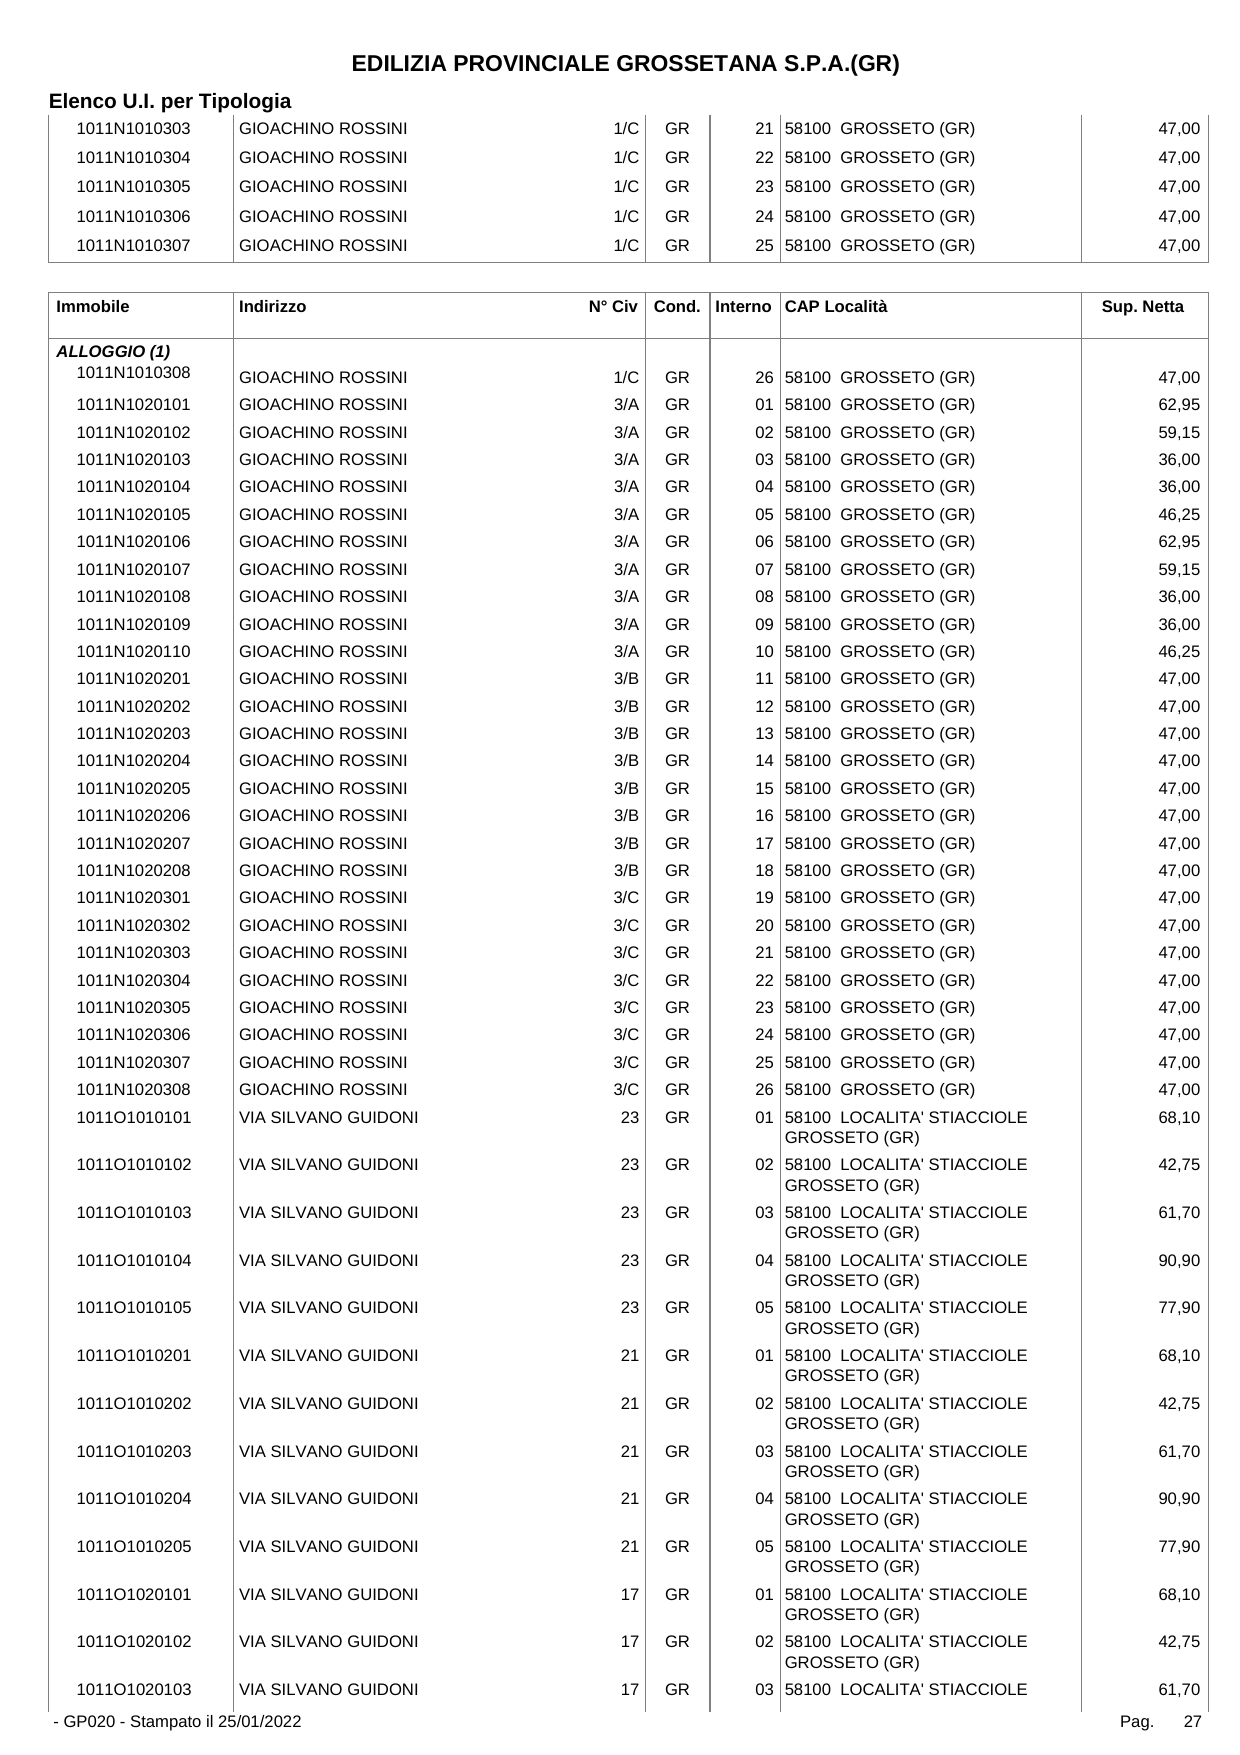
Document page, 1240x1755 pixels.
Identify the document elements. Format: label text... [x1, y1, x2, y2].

table_cell GIOACHINO ROSSINI [234, 638, 588, 666]
table_cell 42,75 [1082, 1152, 1208, 1199]
table_cell VIA SILVANO GUIDONI [234, 1534, 588, 1581]
table_cell 17 [711, 830, 780, 857]
table_cell 21 [589, 1343, 645, 1390]
table_cell GR [646, 1049, 709, 1077]
table_cell 03 [711, 1438, 780, 1486]
table_cell GR [646, 144, 709, 173]
table_cell 68,10 [1082, 1104, 1208, 1152]
table_cell GIOACHINO ROSSINI [234, 501, 588, 529]
table_cell GR [646, 447, 709, 474]
table_cell 1011O1010205 [49, 1534, 233, 1581]
table_cell 16 [711, 803, 780, 830]
table_cell 58100 GROSSETO (GR) [781, 202, 1081, 232]
table_cell GIOACHINO ROSSINI [234, 666, 588, 693]
table_cell 47,00 [1082, 940, 1208, 967]
table_cell 3/A [589, 611, 645, 638]
table_cell 01 [711, 1581, 780, 1629]
table_cell GIOACHINO ROSSINI [234, 447, 588, 474]
table_cell 1011N1010306 [49, 202, 233, 232]
table_cell 3/B [589, 858, 645, 885]
table_cell GIOACHINO ROSSINI [234, 1049, 588, 1077]
table_cell 3/A [589, 419, 645, 447]
table_cell GR [646, 419, 709, 447]
table_cell 90,90 [1082, 1486, 1208, 1533]
table_cell 58100 GROSSETO (GR) [781, 392, 1081, 419]
table_cell GIOACHINO ROSSINI [234, 912, 588, 940]
table_cell 58100 LOCALITA' STIACCIOLE GROSSETO (GR) [781, 1486, 1081, 1533]
table_cell 58100 GROSSETO (GR) [781, 803, 1081, 830]
table_cell GR [646, 202, 709, 232]
table_cell 3/C [589, 967, 645, 994]
table_cell 58100 GROSSETO (GR) [781, 912, 1081, 940]
table_cell 3/C [589, 940, 645, 967]
table_cell 24 [711, 202, 780, 232]
table_cell 05 [711, 1295, 780, 1343]
table_cell 1011N1020101 [49, 392, 233, 419]
table_cell 1011N1020301 [49, 885, 233, 912]
table_cell 42,75 [1082, 1390, 1208, 1438]
table_cell 1011O1010203 [49, 1438, 233, 1486]
table_cell 1011N1020202 [49, 693, 233, 721]
table_cell 3/B [589, 666, 645, 693]
table_header Cond. [646, 293, 709, 338]
table_cell 12 [711, 693, 780, 721]
table_cell GIOACHINO ROSSINI [234, 392, 588, 419]
table_cell GIOACHINO ROSSINI [234, 967, 588, 994]
table_cell 58100 GROSSETO (GR) [781, 995, 1081, 1022]
table_cell 15 [711, 775, 780, 803]
table_cell 58100 GROSSETO (GR) [781, 830, 1081, 857]
table_cell 68,10 [1082, 1343, 1208, 1390]
table_cell 1011N1020305 [49, 995, 233, 1022]
table_cell 01 [711, 392, 780, 419]
table_cell 58100 LOCALITA' STIACCIOLE GROSSETO (GR) [781, 1438, 1081, 1486]
table_cell GIOACHINO ROSSINI [234, 693, 588, 721]
table_cell 47,00 [1082, 339, 1208, 392]
table_cell 58100 GROSSETO (GR) [781, 775, 1081, 803]
table_cell 58100 GROSSETO (GR) [781, 940, 1081, 967]
table_cell 58100 GROSSETO (GR) [781, 447, 1081, 474]
table_cell 36,00 [1082, 474, 1208, 501]
table_cell GIOACHINO ROSSINI [234, 1077, 588, 1104]
table_cell 21 [589, 1534, 645, 1581]
table_cell 58100 GROSSETO (GR) [781, 858, 1081, 885]
table_cell GR [646, 1022, 709, 1049]
table_header Sup. Netta [1082, 293, 1208, 338]
table_cell 1011N1020102 [49, 419, 233, 447]
table_cell 23 [711, 173, 780, 202]
table_cell 1/C [589, 339, 645, 392]
table_cell 3/A [589, 501, 645, 529]
table_cell 1/C [589, 173, 645, 202]
table_cell GR [646, 830, 709, 857]
table_cell 3/A [589, 556, 645, 583]
table_cell 04 [711, 474, 780, 501]
table_cell GR [646, 1581, 709, 1629]
table_cell GR [646, 995, 709, 1022]
table_cell GR [646, 967, 709, 994]
table_cell 02 [711, 1390, 780, 1438]
table_cell 3/C [589, 1049, 645, 1077]
table_cell GR [646, 940, 709, 967]
table_cell 04 [711, 1247, 780, 1295]
table_cell GIOACHINO ROSSINI [234, 202, 588, 232]
table_cell 58100 GROSSETO (GR) [781, 693, 1081, 721]
table_cell GR [646, 1486, 709, 1533]
table_cell 1/C [589, 232, 645, 262]
table_cell GR [646, 1200, 709, 1247]
table_cell VIA SILVANO GUIDONI [234, 1677, 588, 1712]
table_cell 58100 LOCALITA' STIACCIOLE GROSSETO (GR) [781, 1581, 1081, 1629]
table_cell 1011N1020207 [49, 830, 233, 857]
table_header N° Civ [589, 293, 645, 338]
table_cell 14 [711, 748, 780, 775]
table_cell GIOACHINO ROSSINI [234, 419, 588, 447]
table_cell GIOACHINO ROSSINI [234, 830, 588, 857]
table_cell 58100 GROSSETO (GR) [781, 666, 1081, 693]
table_cell 21 [589, 1390, 645, 1438]
table_cell 1011O1010104 [49, 1247, 233, 1295]
table_cell 58100 LOCALITA' STIACCIOLE GROSSETO (GR) [781, 1295, 1081, 1343]
table_cell 1011O1010201 [49, 1343, 233, 1390]
table_cell GR [646, 638, 709, 666]
table_cell GR [646, 173, 709, 202]
table_cell 1/C [589, 144, 645, 173]
table_cell VIA SILVANO GUIDONI [234, 1629, 588, 1677]
table_cell VIA SILVANO GUIDONI [234, 1152, 588, 1199]
table_cell 24 [711, 1022, 780, 1049]
table_cell 3/B [589, 830, 645, 857]
table_cell 58100 GROSSETO (GR) [781, 173, 1081, 202]
table_cell 3/A [589, 584, 645, 611]
table_cell GR [646, 339, 709, 392]
table_cell 47,00 [1082, 1022, 1208, 1049]
table_cell 58100 GROSSETO (GR) [781, 1077, 1081, 1104]
table_cell 1011N1020307 [49, 1049, 233, 1077]
table_cell 02 [711, 1629, 780, 1677]
table_cell 47,00 [1082, 232, 1208, 262]
table_cell 47,00 [1082, 666, 1208, 693]
table_cell 1011N1020106 [49, 529, 233, 556]
table_cell 3/C [589, 912, 645, 940]
table_cell VIA SILVANO GUIDONI [234, 1343, 588, 1390]
table_cell 1011N1010307 [49, 232, 233, 262]
table_cell 1011N1020110 [49, 638, 233, 666]
table_cell 58100 GROSSETO (GR) [781, 584, 1081, 611]
table_cell 58100 LOCALITA' STIACCIOLE GROSSETO (GR) [781, 1200, 1081, 1247]
table_cell 08 [711, 584, 780, 611]
table_cell 58100 GROSSETO (GR) [781, 967, 1081, 994]
table_cell VIA SILVANO GUIDONI [234, 1200, 588, 1247]
table_cell GR [646, 1152, 709, 1199]
table_cell 06 [711, 529, 780, 556]
table_cell GIOACHINO ROSSINI [234, 858, 588, 885]
table_cell 42,75 [1082, 1629, 1208, 1677]
table_cell 58100 LOCALITA' STIACCIOLE GROSSETO (GR) [781, 1152, 1081, 1199]
table_cell 58100 LOCALITA' STIACCIOLE GROSSETO (GR) [781, 1534, 1081, 1581]
table_cell 58100 GROSSETO (GR) [781, 1022, 1081, 1049]
table_cell VIA SILVANO GUIDONI [234, 1295, 588, 1343]
table_cell 47,00 [1082, 173, 1208, 202]
table_cell 47,00 [1082, 202, 1208, 232]
table_cell 1011O1010105 [49, 1295, 233, 1343]
table_cell 62,95 [1082, 392, 1208, 419]
table_cell 47,00 [1082, 775, 1208, 803]
table_cell 1011N1020208 [49, 858, 233, 885]
table_cell 05 [711, 501, 780, 529]
table_cell 1011N1020203 [49, 721, 233, 748]
table_cell 23 [589, 1200, 645, 1247]
table_cell 47,00 [1082, 748, 1208, 775]
table_cell GIOACHINO ROSSINI [234, 940, 588, 967]
table_cell GIOACHINO ROSSINI [234, 721, 588, 748]
table_cell 46,25 [1082, 501, 1208, 529]
table_cell 61,70 [1082, 1677, 1208, 1712]
table_cell 1011N1020206 [49, 803, 233, 830]
table_cell 1/C [589, 115, 645, 144]
table_cell GIOACHINO ROSSINI [234, 611, 588, 638]
table_cell 58100 LOCALITA' STIACCIOLE GROSSETO (GR) [781, 1343, 1081, 1390]
table_cell 58100 LOCALITA' STIACCIOLE GROSSETO (GR) [781, 1247, 1081, 1295]
table_cell 36,00 [1082, 611, 1208, 638]
table_cell 23 [589, 1295, 645, 1343]
table_header Interno [711, 293, 780, 338]
table_cell 58100 LOCALITA' STIACCIOLE GROSSETO (GR) [781, 1390, 1081, 1438]
table_cell GIOACHINO ROSSINI [234, 173, 588, 202]
table_cell 1011N1020105 [49, 501, 233, 529]
table_cell 3/B [589, 748, 645, 775]
table_cell GIOACHINO ROSSINI [234, 529, 588, 556]
table_cell VIA SILVANO GUIDONI [234, 1104, 588, 1152]
table_cell 36,00 [1082, 447, 1208, 474]
table_cell 1011N1010303 [49, 115, 233, 144]
table_cell GR [646, 392, 709, 419]
table_cell 58100 GROSSETO (GR) [781, 529, 1081, 556]
table_cell 3/A [589, 392, 645, 419]
table_cell VIA SILVANO GUIDONI [234, 1581, 588, 1629]
table_cell GR [646, 1677, 709, 1712]
table_cell GR [646, 474, 709, 501]
table_cell GR [646, 584, 709, 611]
table_cell 3/B [589, 693, 645, 721]
table_cell 62,95 [1082, 529, 1208, 556]
table_cell GR [646, 1390, 709, 1438]
table_cell GR [646, 858, 709, 885]
table_cell 17 [589, 1677, 645, 1712]
table_cell 26 [711, 339, 780, 392]
table_cell 17 [589, 1629, 645, 1677]
table_cell 1/C [589, 202, 645, 232]
table_cell 22 [711, 967, 780, 994]
table_cell 3/C [589, 995, 645, 1022]
table_cell 3/A [589, 474, 645, 501]
table_cell 1011N1020108 [49, 584, 233, 611]
table_cell GR [646, 115, 709, 144]
table_cell 59,15 [1082, 419, 1208, 447]
table_cell 07 [711, 556, 780, 583]
table_cell 17 [589, 1581, 645, 1629]
table_cell 1011O1010101 [49, 1104, 233, 1152]
table_cell 11 [711, 666, 780, 693]
table_cell 58100 GROSSETO (GR) [781, 748, 1081, 775]
table_cell GIOACHINO ROSSINI [234, 885, 588, 912]
table_cell GIOACHINO ROSSINI [234, 775, 588, 803]
table_cell 1011O1010204 [49, 1486, 233, 1533]
table_cell 1011O1020102 [49, 1629, 233, 1677]
table_header Immobile [49, 293, 233, 338]
table_cell GIOACHINO ROSSINI [234, 115, 588, 144]
table_cell 58100 GROSSETO (GR) [781, 885, 1081, 912]
table_cell GR [646, 611, 709, 638]
table_cell GR [646, 501, 709, 529]
table_cell GR [646, 775, 709, 803]
table_cell 03 [711, 1200, 780, 1247]
table_cell 02 [711, 419, 780, 447]
table_cell VIA SILVANO GUIDONI [234, 1390, 588, 1438]
table_cell 3/B [589, 721, 645, 748]
table_cell VIA SILVANO GUIDONI [234, 1247, 588, 1295]
table_cell 23 [589, 1104, 645, 1152]
table_cell 03 [711, 447, 780, 474]
table_cell VIA SILVANO GUIDONI [234, 1438, 588, 1486]
table_cell 47,00 [1082, 144, 1208, 173]
table_cell 21 [711, 115, 780, 144]
table_cell GIOACHINO ROSSINI [234, 339, 588, 392]
table_cell 1011O1010102 [49, 1152, 233, 1199]
table_cell GR [646, 232, 709, 262]
table_cell GR [646, 1629, 709, 1677]
table_cell 1011N1020304 [49, 967, 233, 994]
table_cell 47,00 [1082, 1077, 1208, 1104]
table_cell 58100 GROSSETO (GR) [781, 232, 1081, 262]
table_cell 47,00 [1082, 967, 1208, 994]
table_cell 61,70 [1082, 1200, 1208, 1247]
table_cell 47,00 [1082, 830, 1208, 857]
table_cell 58100 LOCALITA' STIACCIOLE GROSSETO (GR) [781, 1104, 1081, 1152]
table_cell 77,90 [1082, 1534, 1208, 1581]
table_cell 1011N1020104 [49, 474, 233, 501]
table_cell GR [646, 721, 709, 748]
table_cell 25 [711, 232, 780, 262]
table_cell VIA SILVANO GUIDONI [234, 1486, 588, 1533]
table_cell 18 [711, 858, 780, 885]
table_cell 47,00 [1082, 803, 1208, 830]
table_cell 58100 GROSSETO (GR) [781, 115, 1081, 144]
table_cell GR [646, 693, 709, 721]
table_cell 1011O1010103 [49, 1200, 233, 1247]
table_cell 47,00 [1082, 115, 1208, 144]
table_cell 47,00 [1082, 858, 1208, 885]
table_cell 1011N1020103 [49, 447, 233, 474]
table_cell 1011O1020103 [49, 1677, 233, 1712]
table_cell GIOACHINO ROSSINI [234, 995, 588, 1022]
table_cell GIOACHINO ROSSINI [234, 232, 588, 262]
table_cell 90,90 [1082, 1247, 1208, 1295]
table_cell 58100 GROSSETO (GR) [781, 556, 1081, 583]
table_cell 1011N1020201 [49, 666, 233, 693]
table_cell 68,10 [1082, 1581, 1208, 1629]
table_cell 3/A [589, 638, 645, 666]
table_cell 58100 GROSSETO (GR) [781, 721, 1081, 748]
table_cell GIOACHINO ROSSINI [234, 748, 588, 775]
table_cell 23 [589, 1247, 645, 1295]
table_cell 23 [589, 1152, 645, 1199]
table_cell 1011N1010304 [49, 144, 233, 173]
table_cell GR [646, 748, 709, 775]
table_cell 3/B [589, 775, 645, 803]
table_cell 13 [711, 721, 780, 748]
table_header Indirizzo [234, 293, 588, 338]
table_cell 59,15 [1082, 556, 1208, 583]
table_cell 47,00 [1082, 1049, 1208, 1077]
table_cell 47,00 [1082, 721, 1208, 748]
table_cell 02 [711, 1152, 780, 1199]
table_cell 58100 GROSSETO (GR) [781, 419, 1081, 447]
table_cell 3/B [589, 803, 645, 830]
table_cell 1011N1020308 [49, 1077, 233, 1104]
table_cell 58100 GROSSETO (GR) [781, 638, 1081, 666]
table_cell 3/C [589, 1022, 645, 1049]
table_cell 01 [711, 1343, 780, 1390]
table_cell GR [646, 529, 709, 556]
table_cell 1011O1020101 [49, 1581, 233, 1629]
table_cell 1011N1020302 [49, 912, 233, 940]
table_cell 10 [711, 638, 780, 666]
table_cell ALLOGGIO (1) 1011N1010308 [49, 339, 233, 392]
table_cell GR [646, 1104, 709, 1152]
table_cell GR [646, 666, 709, 693]
table_cell 58100 GROSSETO (GR) [781, 611, 1081, 638]
table_header CAP Località [781, 293, 1081, 338]
table_cell 21 [711, 940, 780, 967]
table_cell GR [646, 885, 709, 912]
table_cell GR [646, 1077, 709, 1104]
table_cell GR [646, 556, 709, 583]
table_cell 46,25 [1082, 638, 1208, 666]
table_cell 20 [711, 912, 780, 940]
table_cell 09 [711, 611, 780, 638]
table_cell 47,00 [1082, 995, 1208, 1022]
table_cell 1011N1020205 [49, 775, 233, 803]
table_cell 47,00 [1082, 885, 1208, 912]
table_cell 1011N1020303 [49, 940, 233, 967]
table_cell 58100 GROSSETO (GR) [781, 144, 1081, 173]
table_cell GR [646, 803, 709, 830]
table_cell 1011N1010305 [49, 173, 233, 202]
table_cell 3/C [589, 1077, 645, 1104]
table_cell 58100 LOCALITA' STIACCIOLE GROSSETO (GR) [781, 1629, 1081, 1677]
table_cell 58100 GROSSETO (GR) [781, 474, 1081, 501]
table_cell 58100 GROSSETO (GR) [781, 501, 1081, 529]
table_cell 23 [711, 995, 780, 1022]
table_cell GR [646, 1295, 709, 1343]
table_cell 05 [711, 1534, 780, 1581]
table_cell 22 [711, 144, 780, 173]
table_cell GIOACHINO ROSSINI [234, 144, 588, 173]
table_cell GIOACHINO ROSSINI [234, 803, 588, 830]
table_cell 3/A [589, 529, 645, 556]
table_cell 04 [711, 1486, 780, 1533]
table_cell GIOACHINO ROSSINI [234, 474, 588, 501]
table_cell GR [646, 912, 709, 940]
table_cell GR [646, 1534, 709, 1581]
table_cell 1011O1010202 [49, 1390, 233, 1438]
table_cell GIOACHINO ROSSINI [234, 556, 588, 583]
table_cell GR [646, 1343, 709, 1390]
table_cell 25 [711, 1049, 780, 1077]
table_cell 21 [589, 1486, 645, 1533]
table_cell 19 [711, 885, 780, 912]
table_cell 1011N1020107 [49, 556, 233, 583]
table_cell GIOACHINO ROSSINI [234, 584, 588, 611]
table_cell GR [646, 1438, 709, 1486]
table_cell 58100 LOCALITA' STIACCIOLE [781, 1677, 1081, 1712]
table_cell 47,00 [1082, 912, 1208, 940]
table_cell GR [646, 1247, 709, 1295]
table_cell 47,00 [1082, 693, 1208, 721]
table_cell 26 [711, 1077, 780, 1104]
table_cell 01 [711, 1104, 780, 1152]
table_cell 03 [711, 1677, 780, 1712]
table_cell 3/A [589, 447, 645, 474]
table_cell 58100 GROSSETO (GR) [781, 339, 1081, 392]
table_cell 3/C [589, 885, 645, 912]
table_cell 77,90 [1082, 1295, 1208, 1343]
table_cell 61,70 [1082, 1438, 1208, 1486]
table_cell 21 [589, 1438, 645, 1486]
table_cell 1011N1020204 [49, 748, 233, 775]
table_cell 1011N1020306 [49, 1022, 233, 1049]
table_cell GIOACHINO ROSSINI [234, 1022, 588, 1049]
table_cell 58100 GROSSETO (GR) [781, 1049, 1081, 1077]
table_cell 1011N1020109 [49, 611, 233, 638]
table_cell 36,00 [1082, 584, 1208, 611]
